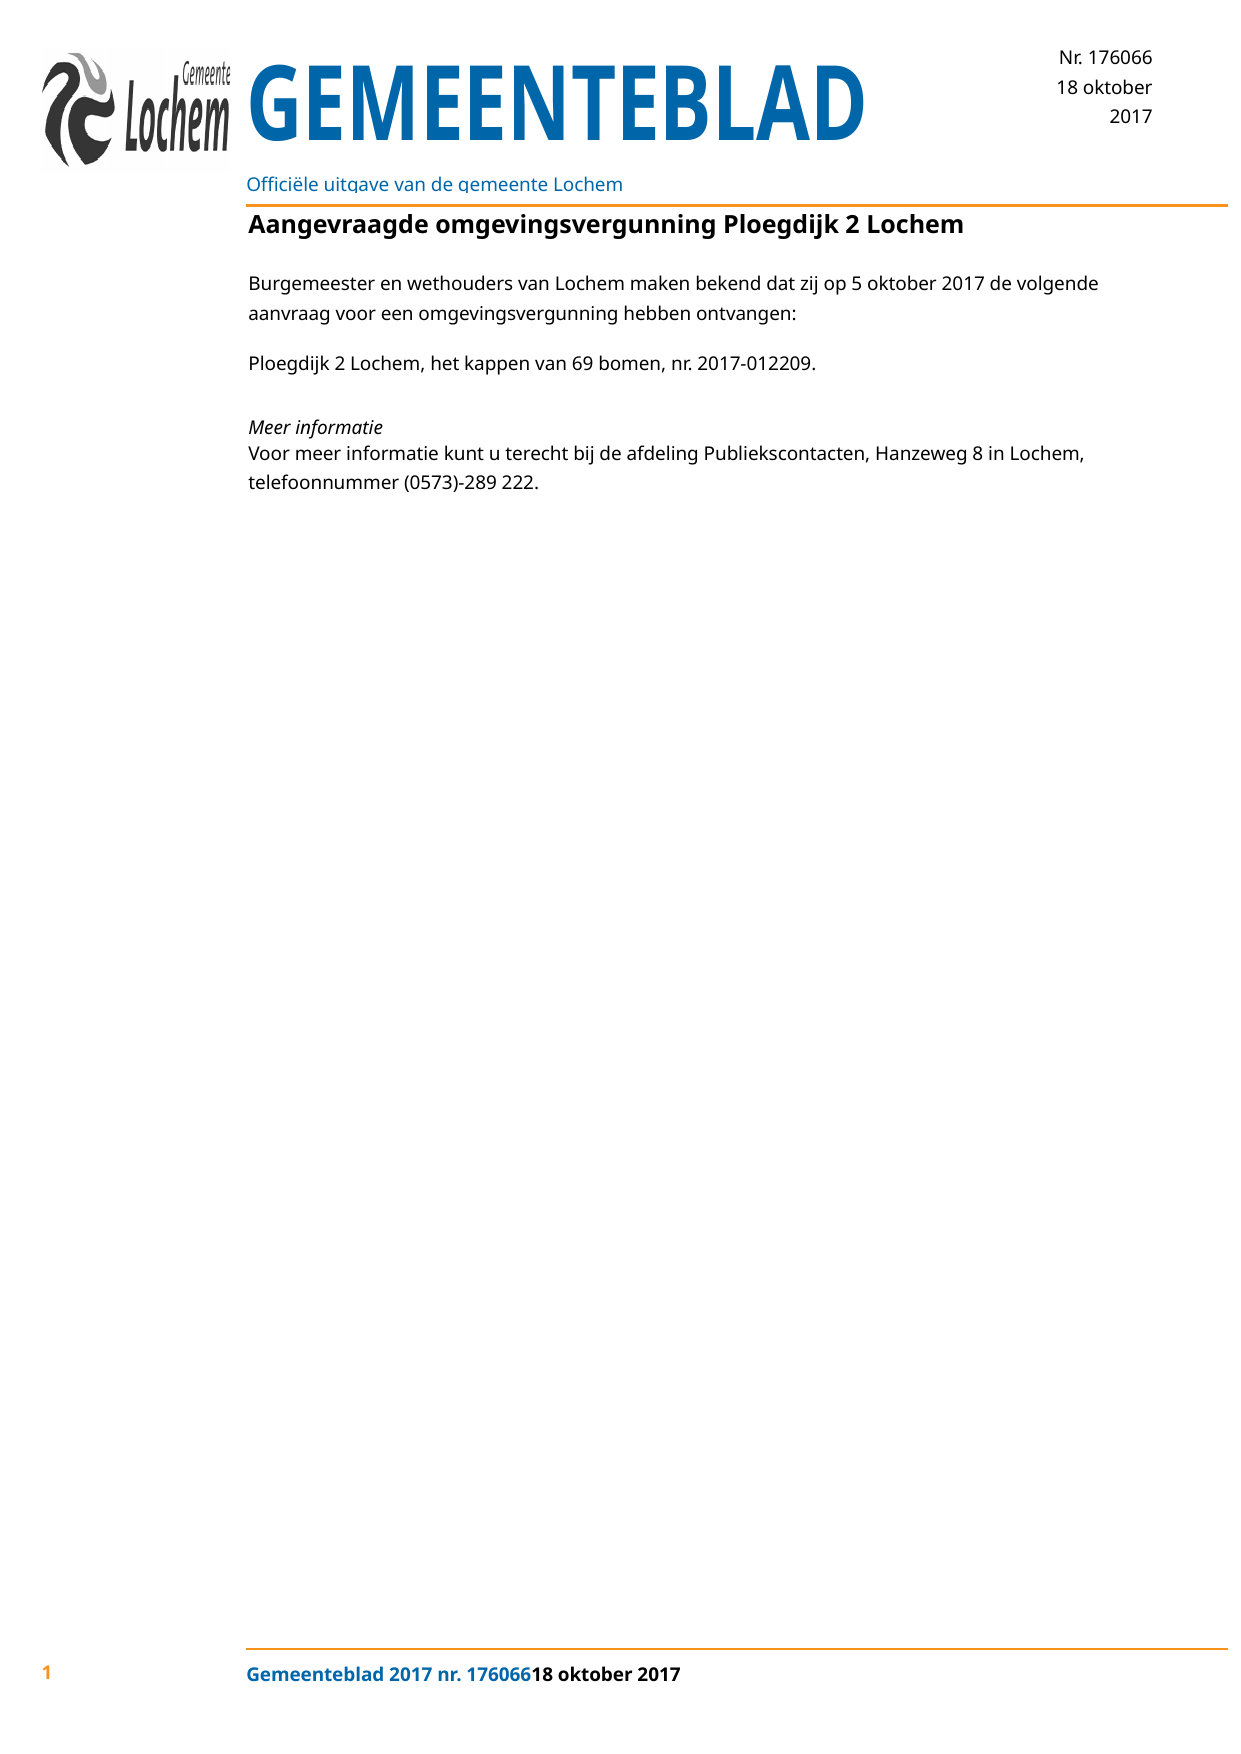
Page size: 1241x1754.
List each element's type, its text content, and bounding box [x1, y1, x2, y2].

picture [41, 47, 231, 172]
text Voor meer informatie kunt u terecht bij de afdeling Publiekscontacten, Hanzeweg 8 in Lochem, telefoonnummer (0573)-289 222. [248, 440, 1152, 495]
text Ploegdijk 2 Lochem, het kappen van 69 bomen, nr. 2017-012209. [248, 350, 1152, 376]
text Aangevraagde omgevingsvergunning Ploegdijk 2 Lochem [248, 207, 1152, 241]
text Meer informatie [248, 414, 1152, 440]
text Burgemeester en wethouders van Lochem maken bekend dat zij op 5 oktober 2017 de volgende aanvraag voor een omgevingsvergunning hebben ontvangen: [248, 270, 1152, 326]
